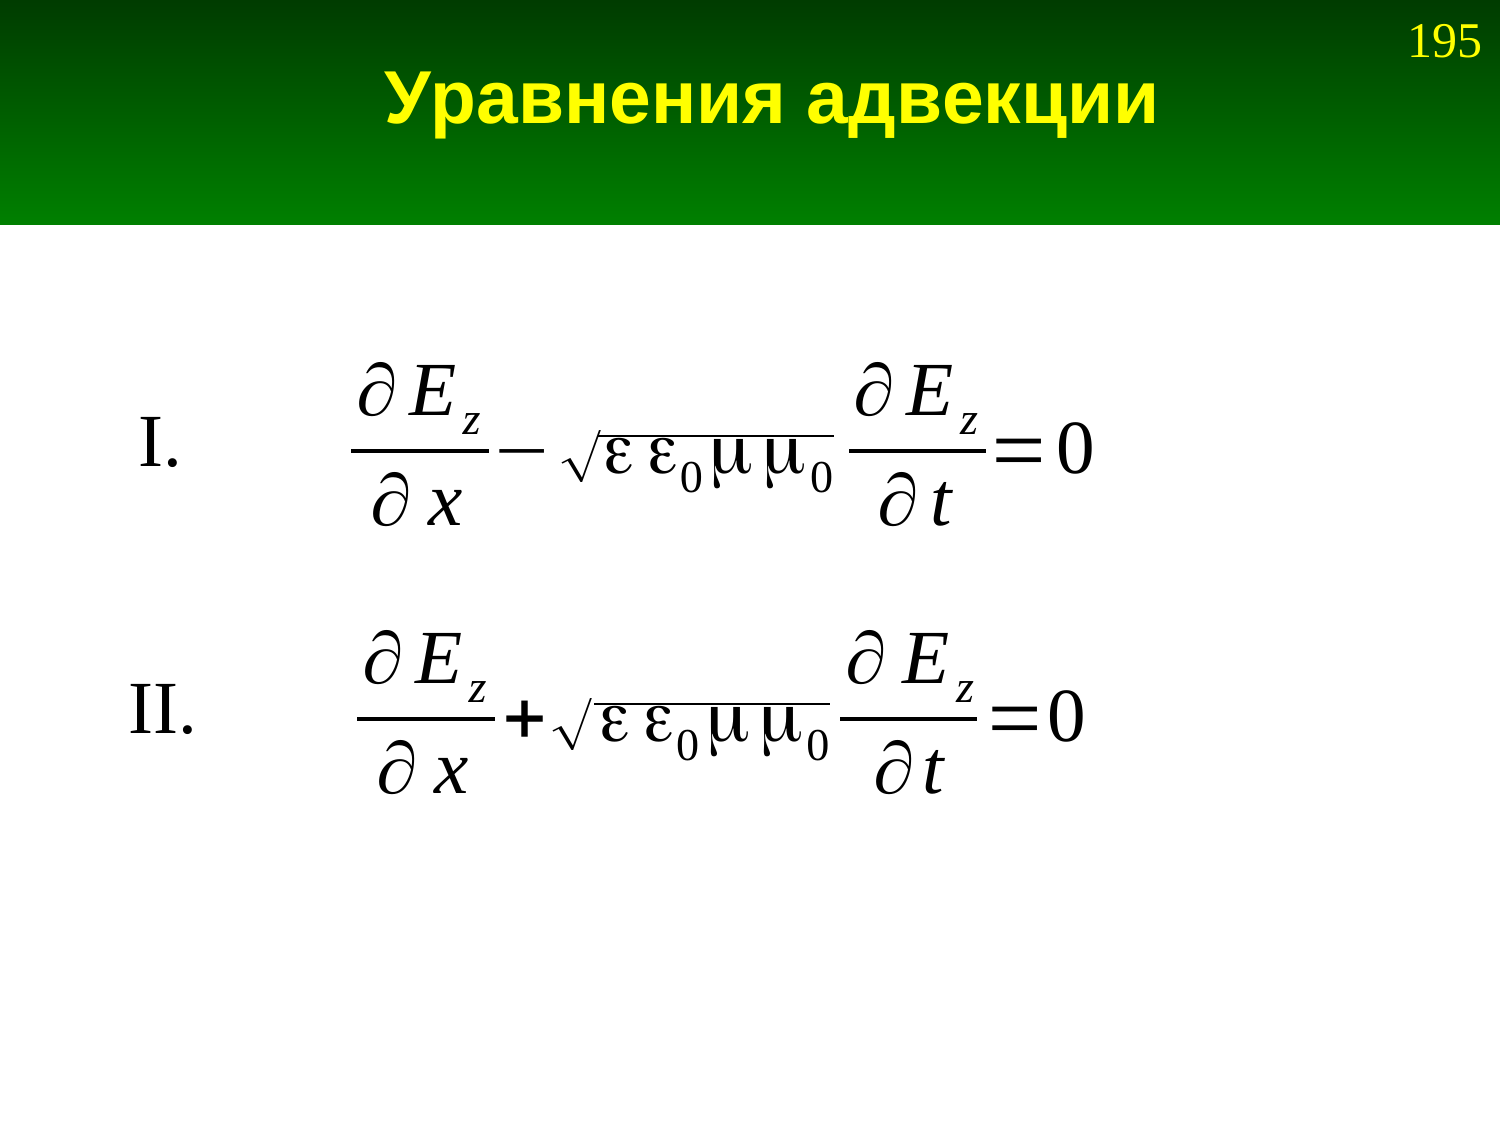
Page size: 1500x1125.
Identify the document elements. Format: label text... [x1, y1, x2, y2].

text_box II. [114, 651, 213, 756]
chart [333, 616, 1109, 812]
chart [327, 348, 1115, 544]
title Уравнения адвекции [123, 0, 1399, 192]
text_box I. [124, 383, 198, 489]
